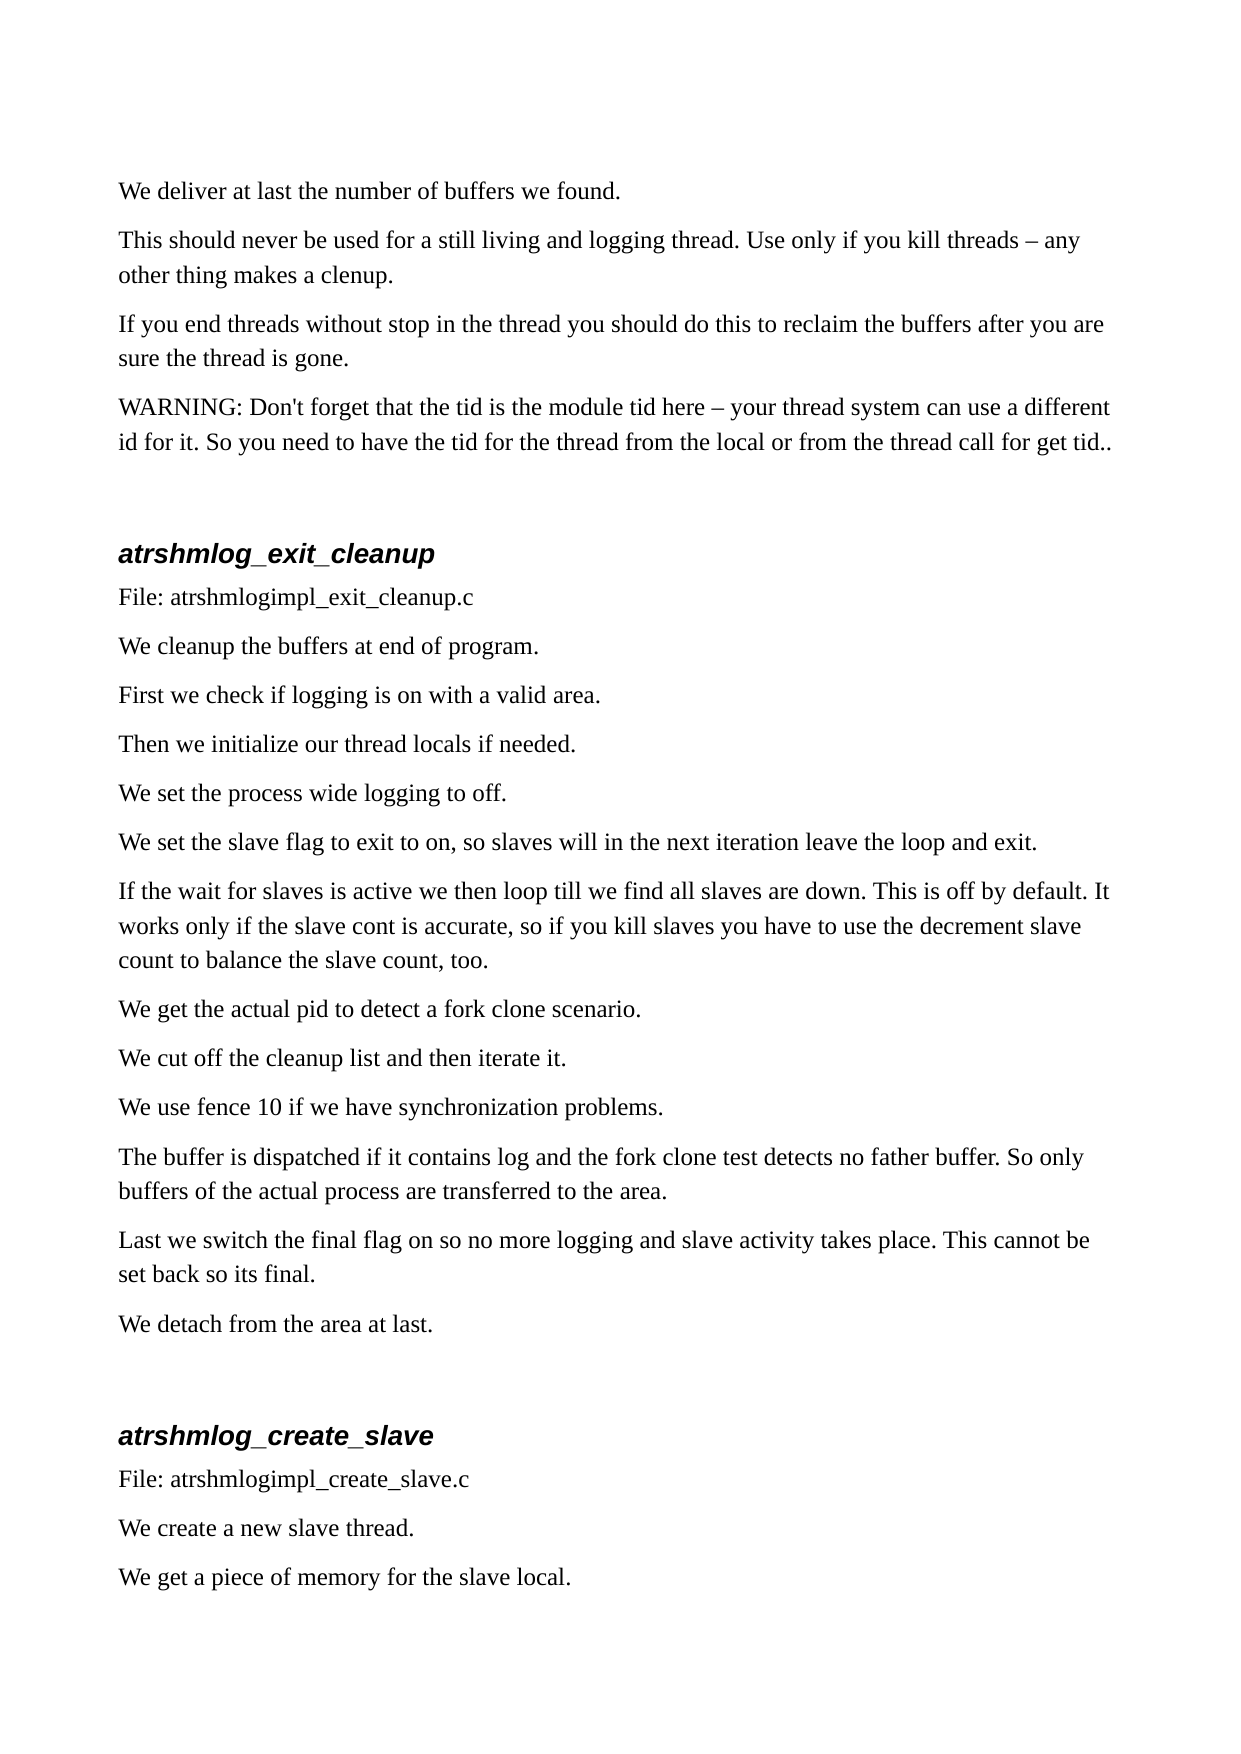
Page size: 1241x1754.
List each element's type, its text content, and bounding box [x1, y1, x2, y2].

text We detach from the area at last. [118, 1309, 1122, 1337]
text File: atrshmlogimpl_exit_cleanup.c [118, 582, 1122, 611]
text We cut off the cleanup list and then iterate it. [118, 1043, 1122, 1072]
text First we check if logging is on with a valid area. [118, 680, 1122, 709]
text The buffer is dispatched if it contains log and the fork clone test detects no father buffer. So only buffers of the actual process are transferred to the area. [118, 1142, 1122, 1205]
text We set the slave flag to exit to on, so slaves will in the next iteration leave the loop and exit. [118, 827, 1122, 856]
text Then we initialize our thread locals if needed. [118, 729, 1122, 758]
text This should never be used for a still living and logging thread. Use only if you kill threads – any other thing makes a clenup. [118, 225, 1122, 289]
text If the wait for slaves is active we then loop till we find all slaves are down. This is off by default. It works only if the slave cont is accurate, so if you kill slaves you have to use the decrement slave count to balance the slave count, too. [118, 876, 1122, 974]
text We get the actual pid to detect a fork clone scenario. [118, 994, 1122, 1023]
text We deliver at last the number of buffers we found. [118, 176, 1122, 205]
text We get a piece of memory for the slave local. [118, 1562, 1122, 1591]
text We use fence 10 if we have synchronization problems. [118, 1092, 1122, 1121]
text We set the process wide logging to off. [118, 778, 1122, 807]
text We cleanup the buffers at end of program. [118, 631, 1122, 660]
text If you end threads without stop in the thread you should do this to reclaim the buffers after you are sure the thread is gone. [118, 309, 1122, 372]
text WARNING: Don't forget that the tid is the module tid here – your thread system can use a different id for it. So you need to have the tid for the thread from the local or from the thread call for get tid.. [118, 392, 1122, 456]
subtitle atrshmlog_create_slave [118, 1419, 1122, 1451]
text Last we switch the final flag on so no more logging and slave activity takes place. This cannot be set back so its final. [118, 1225, 1122, 1288]
text File: atrshmlogimpl_create_slave.c [118, 1464, 1122, 1492]
text We create a new slave thread. [118, 1513, 1122, 1541]
subtitle atrshmlog_exit_cleanup [118, 538, 1122, 569]
